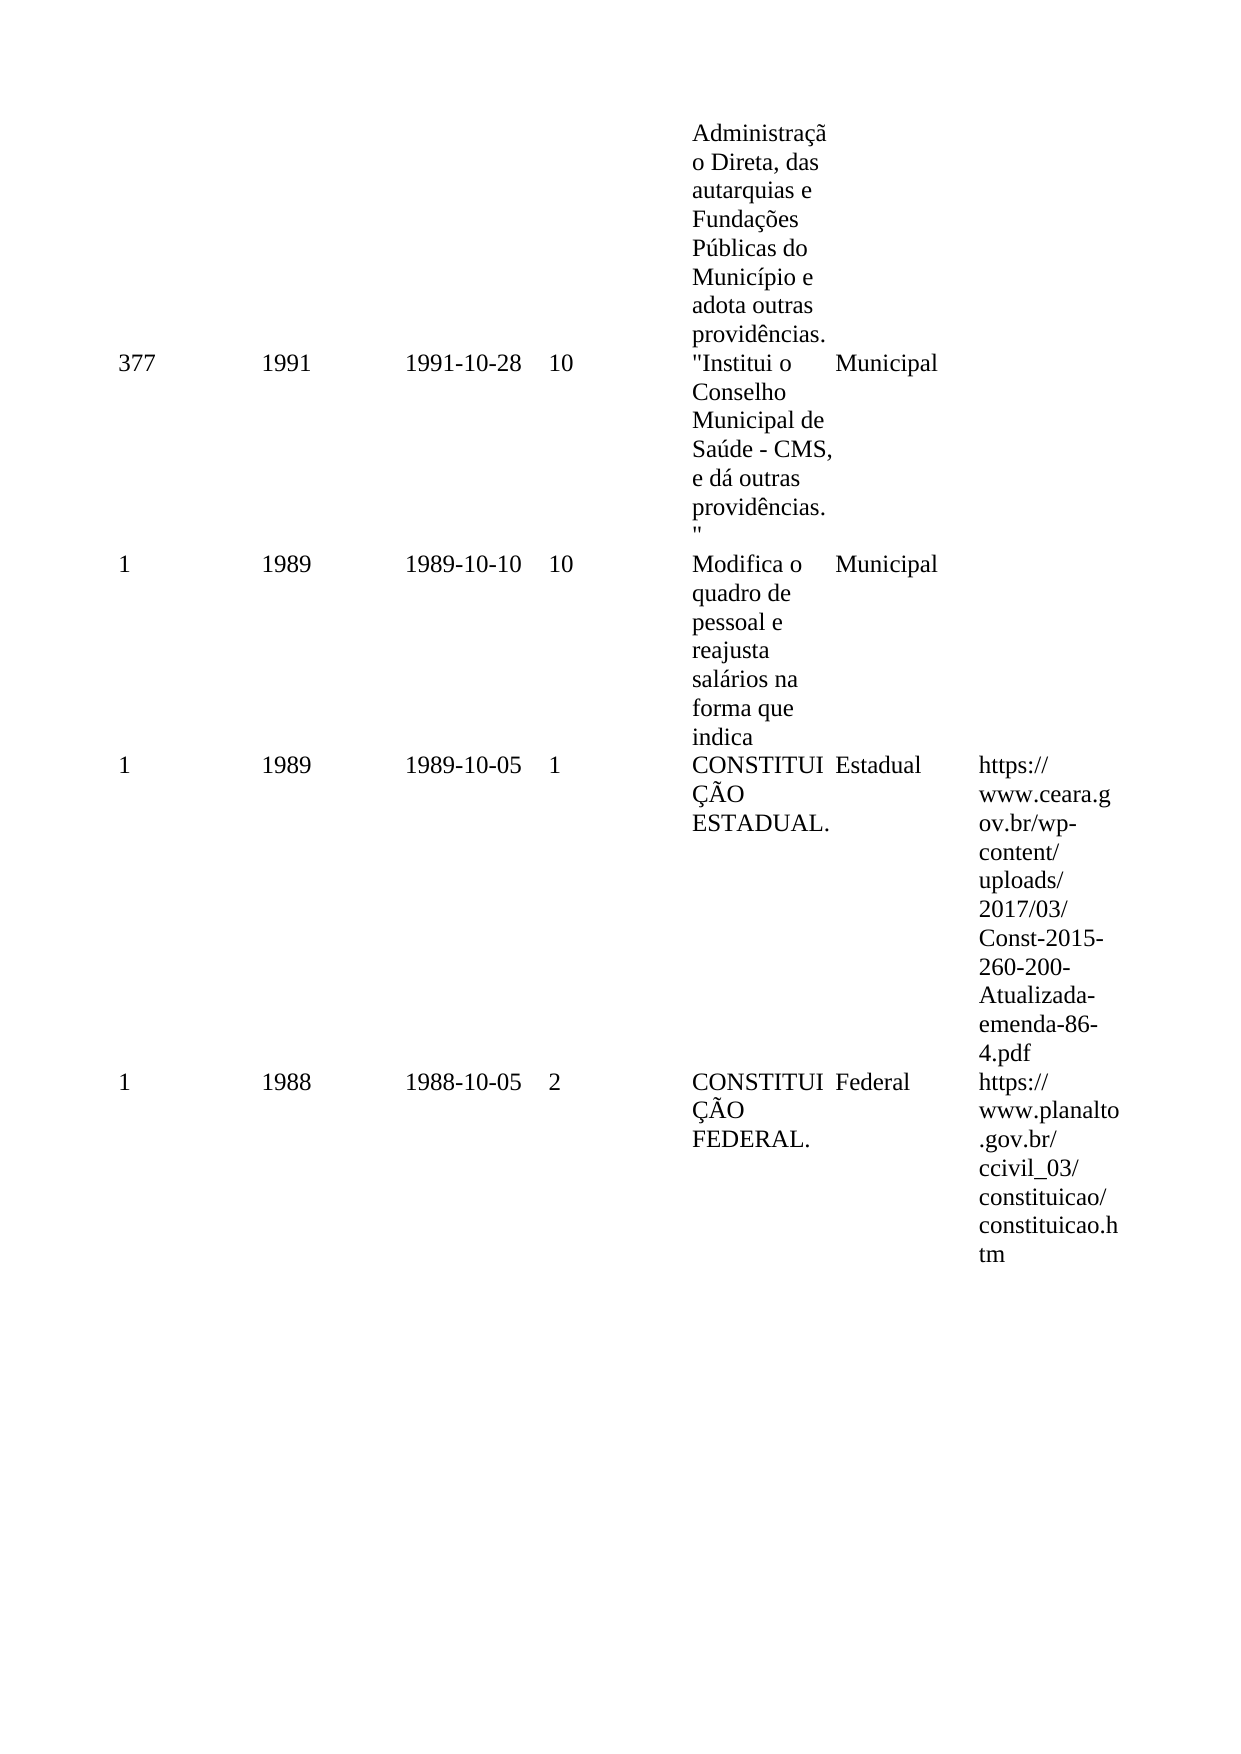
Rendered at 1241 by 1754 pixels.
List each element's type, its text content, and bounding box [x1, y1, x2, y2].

table_cell 10 [548, 549, 692, 751]
table_cell https://www.planalto.gov.br/ccivil_03/constituicao/constituicao.htm [979, 1067, 1122, 1268]
table_cell 377 [118, 348, 261, 549]
table_cell 1988 [261, 1067, 405, 1268]
table_cell [979, 549, 1122, 751]
table_cell Federal [835, 1067, 979, 1268]
table_cell 2 [548, 1067, 692, 1268]
table_cell 1989 [261, 751, 405, 1067]
table_cell Modifica o quadro de pessoal e reajusta salários na forma que indica [692, 549, 835, 751]
table_cell Estadual [835, 751, 979, 1067]
table_cell 1 [118, 549, 261, 751]
table_cell 1989-10-05 [405, 751, 548, 1067]
table_cell CONSTITUIÇÃO FEDERAL. [692, 1067, 835, 1268]
table_cell 1991-10-28 [405, 348, 548, 549]
table_cell [261, 118, 405, 348]
table_cell 1989 [261, 549, 405, 751]
table_cell 1989-10-10 [405, 549, 548, 751]
table_cell [405, 118, 548, 348]
table_cell 1988-10-05 [405, 1067, 548, 1268]
table_cell Municipal [835, 348, 979, 549]
table_cell [118, 118, 261, 348]
table_cell Administração Direta, das autarquias e Fundações Públicas do Município e adota outras providências. [692, 118, 835, 348]
table_cell CONSTITUIÇÃO ESTADUAL. [692, 751, 835, 1067]
table_cell 1991 [261, 348, 405, 549]
table_cell "Institui o Conselho Municipal de Saúde - CMS, e dá outras providências." [692, 348, 835, 549]
table_cell https://www.ceara.gov.br/wp-content/uploads/2017/03/Const-2015-260-200-Atualizada-emenda-86-4.pdf [979, 751, 1122, 1067]
table_cell 1 [548, 751, 692, 1067]
table_cell [835, 118, 979, 348]
table_cell 1 [118, 751, 261, 1067]
table_cell Municipal [835, 549, 979, 751]
table_cell [548, 118, 692, 348]
table_cell 1 [118, 1067, 261, 1268]
table_cell [979, 118, 1122, 348]
table_cell 10 [548, 348, 692, 549]
table_cell [979, 348, 1122, 549]
